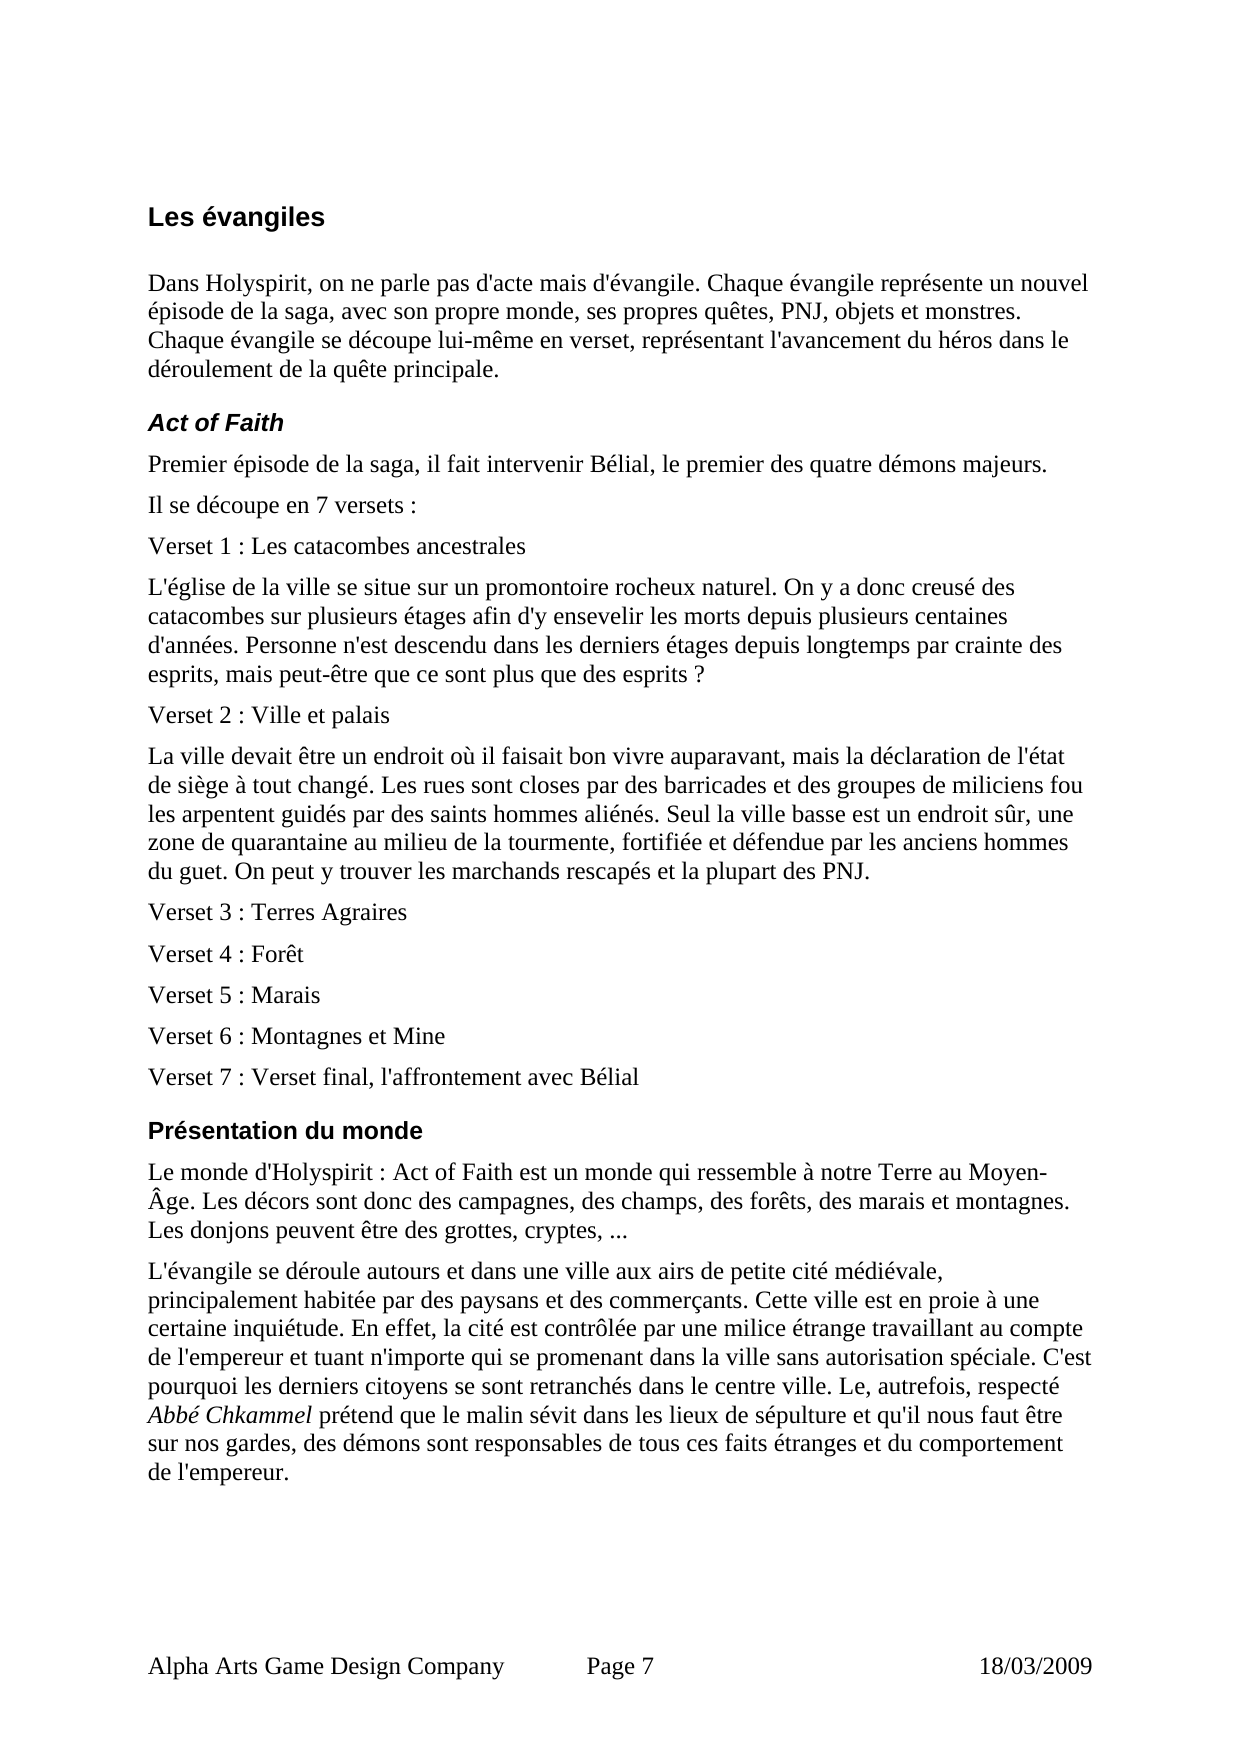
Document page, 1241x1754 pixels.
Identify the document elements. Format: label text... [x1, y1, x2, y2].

text La ville devait être un endroit où il faisait bon vivre auparavant, mais la déclaration de l'état de siège à tout changé. Les rues sont closes par des barricades et des groupes de miliciens fou les arpentent guidés par des saints hommes aliénés. Seul la ville basse est un endroit sûr, une zone de quarantaine au milieu de la tourmente, fortifiée et défendue par les anciens hommes du guet. On peut y trouver les marchands rescapés et la plupart des PNJ. [148, 741, 1092, 885]
text Dans Holyspirit, on ne parle pas d'acte mais d'évangile. Chaque évangile représente un nouvel épisode de la saga, avec son propre monde, ses propres quêtes, PNJ, objets et monstres. Chaque évangile se découpe lui-même en verset, représentant l'avancement du héros dans le déroulement de la quête principale. [148, 268, 1092, 383]
text Verset 3 : Terres Agraires [148, 897, 1092, 926]
text Verset 7 : Verset final, l'affrontement avec Bélial [148, 1062, 1092, 1091]
text Verset 6 : Montagnes et Mine [148, 1021, 1092, 1050]
text L'église de la ville se situe sur un promontoire rocheux naturel. On y a donc creusé des catacombes sur plusieurs étages afin d'y ensevelir les morts depuis plusieurs centaines d'années. Personne n'est descendu dans les derniers étages depuis longtemps par crainte des esprits, mais peut-être que ce sont plus que des esprits ? [148, 572, 1092, 687]
subtitle Les évangiles [148, 201, 1092, 233]
text Il se découpe en 7 versets : [148, 490, 1092, 519]
subtitle Act of Faith [148, 408, 1092, 436]
text Verset 5 : Marais [148, 980, 1092, 1009]
subtitle Présentation du monde [148, 1116, 1092, 1145]
text Verset 4 : Forêt [148, 939, 1092, 967]
text Verset 2 : Ville et palais [148, 700, 1092, 729]
text Premier épisode de la saga, il fait intervenir Bélial, le premier des quatre démons majeurs. [148, 449, 1092, 477]
text Verset 1 : Les catacombes ancestrales [148, 531, 1092, 560]
text L'évangile se déroule autours et dans une ville aux airs de petite cité médiévale, principalement habitée par des paysans et des commerçants. Cette ville est en proie à une certaine inquiétude. En effet, la cité est contrôlée par une milice étrange travaillant au compte de l'empereur et tuant n'importe qui se promenant dans la ville sans autorisation spéciale. C'est pourquoi les derniers citoyens se sont retranchés dans le centre ville. Le, autrefois, respecté Abbé Chkammel prétend que le malin sévit dans les lieux de sépulture et qu'il nous faut être sur nos gardes, des démons sont responsables de tous ces faits étranges et du comportement de l'empereur. [148, 1256, 1092, 1486]
text Le monde d'Holyspirit : Act of Faith est un monde qui ressemble à notre Terre au Moyen-Âge. Les décors sont donc des campagnes, des champs, des forêts, des marais et montagnes. Les donjons peuvent être des grottes, cryptes, ... [148, 1157, 1092, 1243]
